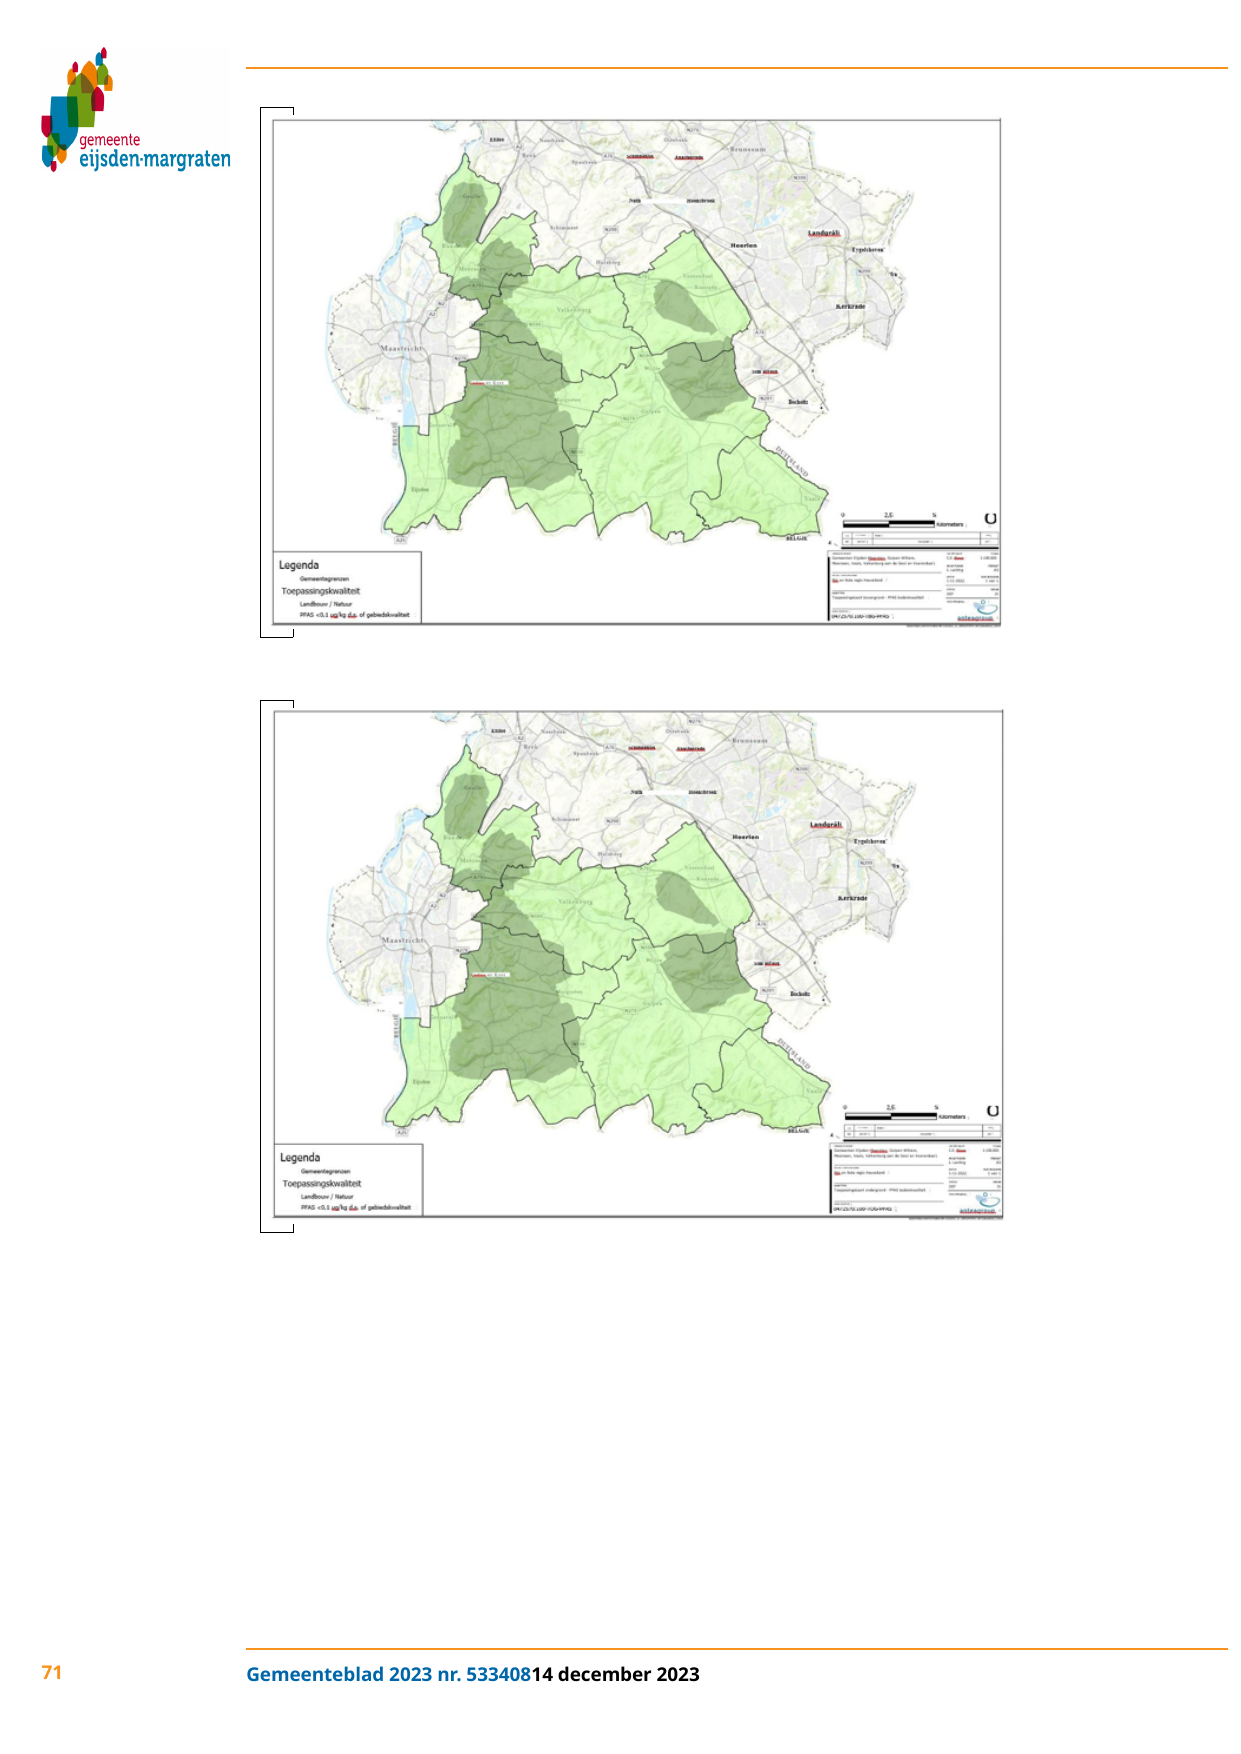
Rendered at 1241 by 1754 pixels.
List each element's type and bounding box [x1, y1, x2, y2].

picture [268, 708, 1008, 1224]
picture [268, 115, 1008, 629]
picture [41, 47, 231, 172]
